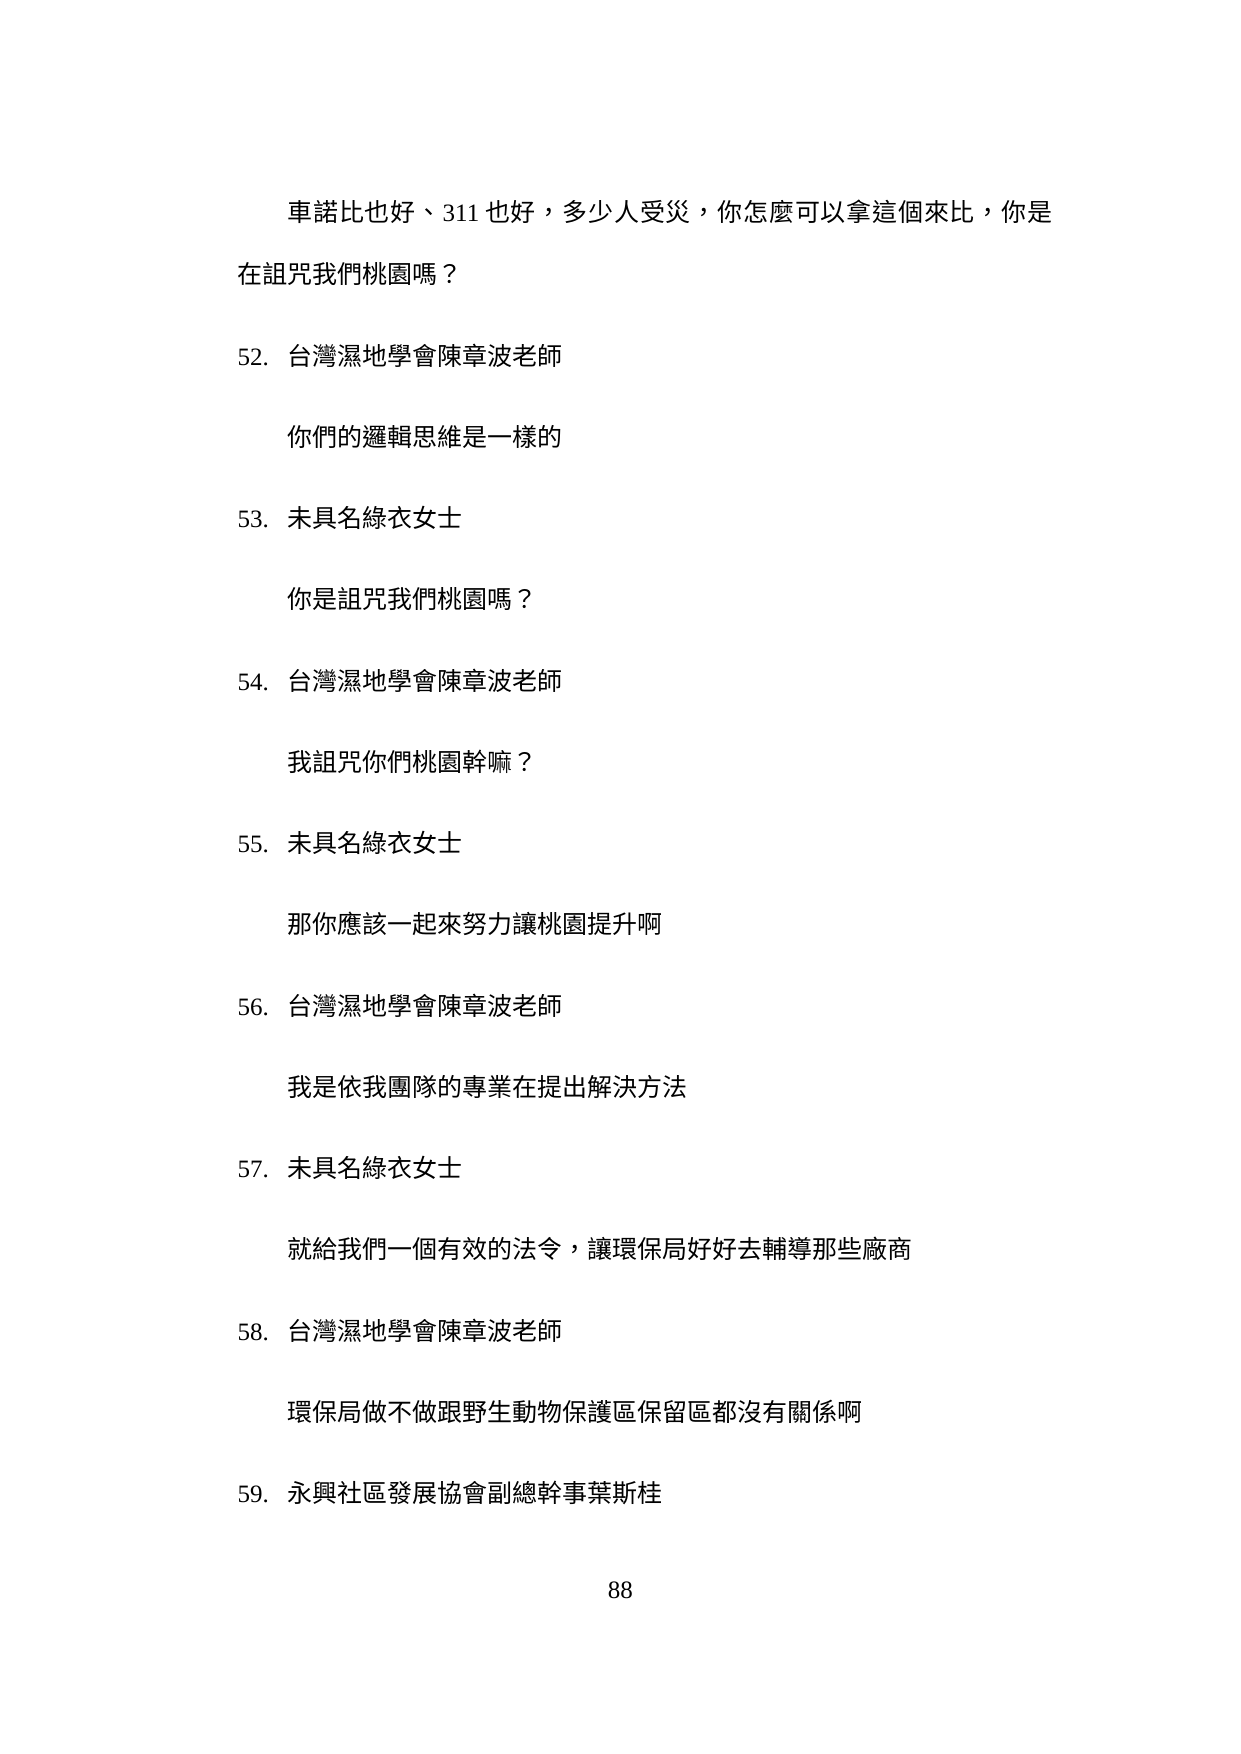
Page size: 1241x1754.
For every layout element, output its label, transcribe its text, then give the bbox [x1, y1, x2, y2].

text 你是詛咒我們桃園嗎？ [237, 556, 1053, 619]
list 台灣濕地學會陳章波老師 [237, 1288, 1053, 1350]
list 台灣濕地學會陳章波老師 [237, 638, 1053, 700]
text 我是依我團隊的專業在提出解決方法 [237, 1044, 1053, 1106]
text 我詛咒你們桃園幹嘛？ [237, 719, 1053, 781]
text 就給我們一個有效的法令，讓環保局好好去輔導那些廠商 [237, 1206, 1053, 1269]
text 環保局做不做跟野生動物保護區保留區都沒有關係啊 [237, 1369, 1053, 1431]
list 台灣濕地學會陳章波老師 [237, 963, 1053, 1025]
list 未具名綠衣女士 [237, 475, 1053, 538]
text 車諾比也好、311也好，多少人受災，你怎麼可以拿這個來比，你是在詛咒我們桃園嗎？ [237, 169, 1053, 294]
text 你們的邏輯思維是一樣的 [237, 394, 1053, 456]
list 未具名綠衣女士 [237, 1125, 1053, 1188]
list 未具名綠衣女士 [237, 800, 1053, 863]
list 台灣濕地學會陳章波老師 [237, 313, 1053, 375]
list 永興社區發展協會副總幹事葉斯桂 [237, 1450, 1053, 1513]
text 那你應該一起來努力讓桃園提升啊 [237, 881, 1053, 944]
